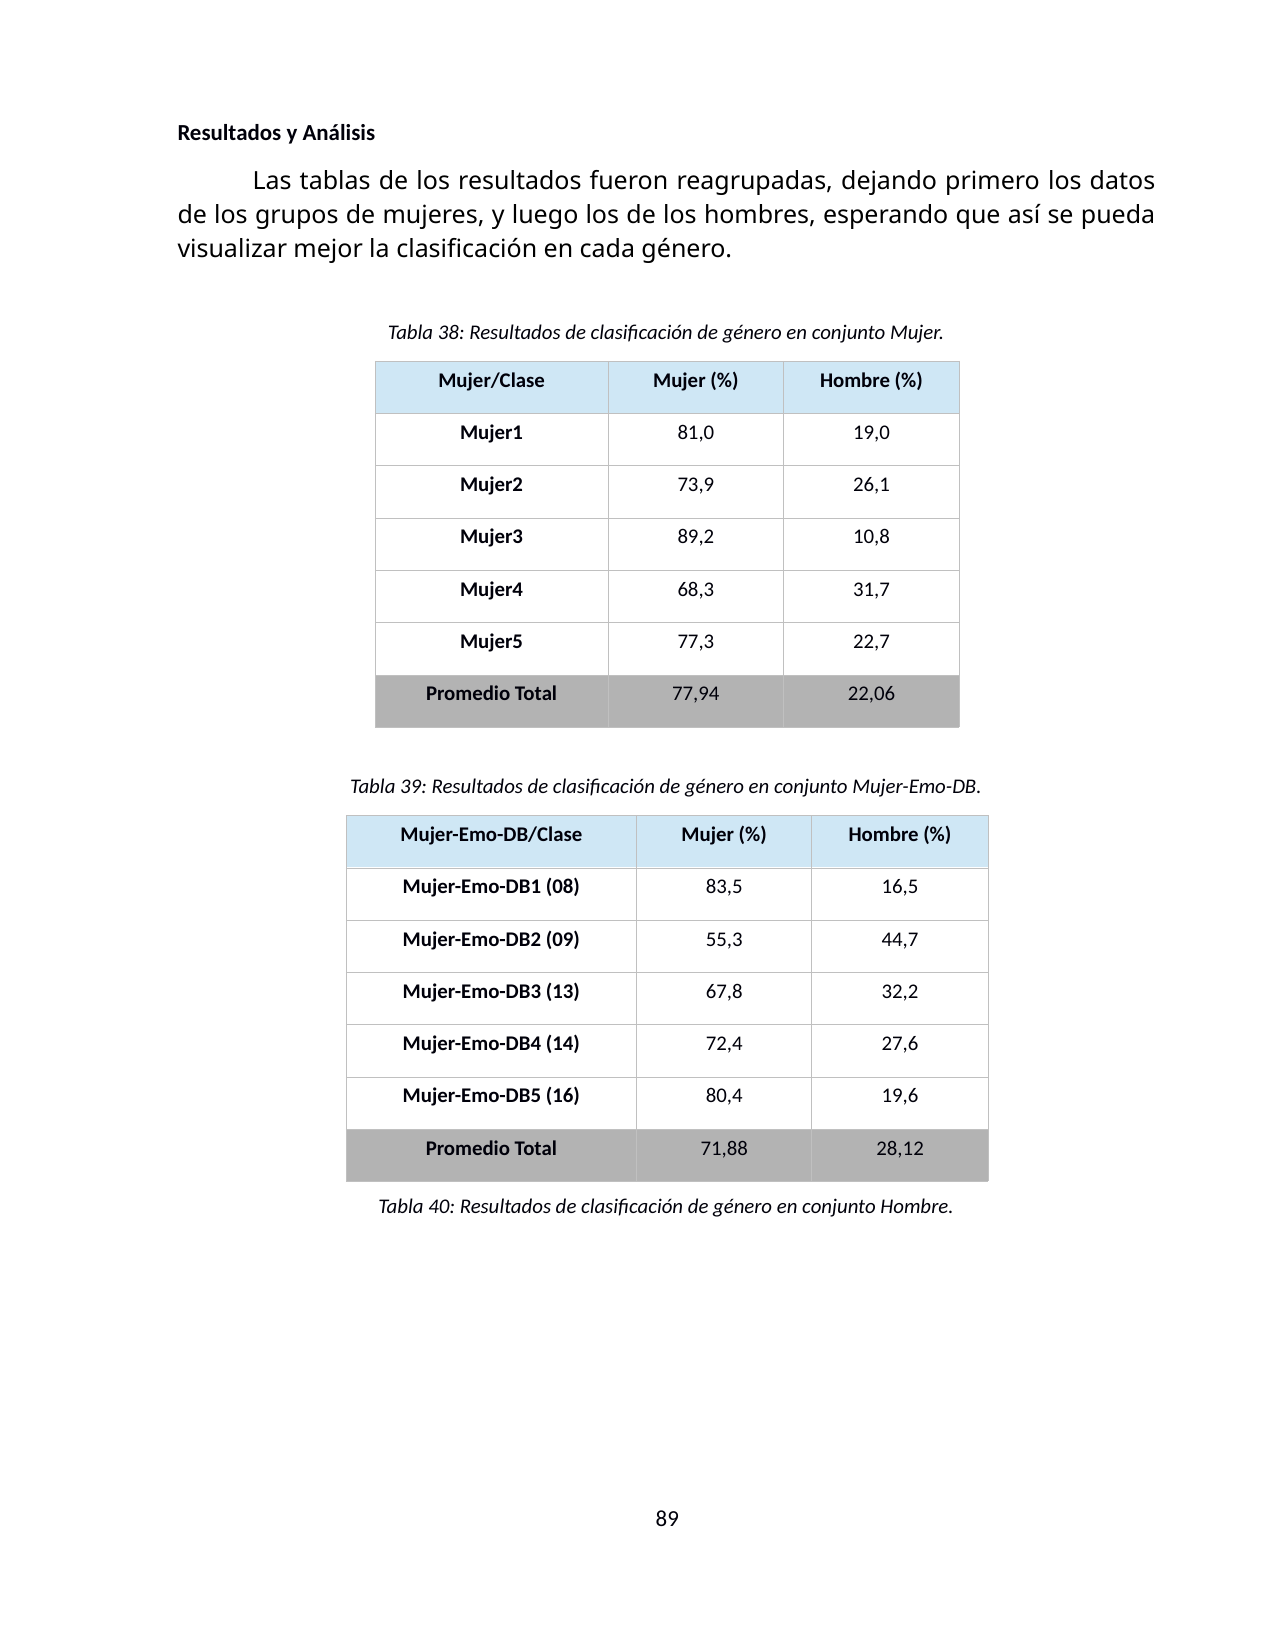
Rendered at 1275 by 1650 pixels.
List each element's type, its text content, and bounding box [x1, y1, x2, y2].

table_cell 83,5 [637, 869, 811, 920]
table_cell 28,12 [812, 1130, 988, 1181]
table_header Mujer/Clase [376, 362, 608, 413]
table_cell 81,0 [609, 414, 783, 465]
table_cell Mujer1 [376, 414, 608, 465]
table_header Hombre (%) [812, 816, 988, 867]
table_cell 55,3 [637, 921, 811, 972]
table_cell 26,1 [784, 466, 959, 518]
subtitle Resultados y Análisis [177, 118, 1157, 146]
table_header Mujer-Emo-DB/Clase [347, 816, 636, 867]
table_cell 89,2 [609, 519, 783, 570]
table_header Mujer (%) [609, 362, 783, 413]
table_cell Mujer-Emo-DB1 (08) [347, 869, 636, 920]
table_cell 16,5 [812, 869, 988, 920]
table_cell 68,3 [609, 571, 783, 622]
table_header Hombre (%) [784, 362, 959, 413]
text Las tablas de los resultados fueron reagrupadas, dejando primero los datos de los grupos de mujeres, y luego los de los hombres, esperando que así se pueda visualizar mejor la clasificación en cada género. [177, 163, 1157, 265]
table_cell 77,94 [609, 676, 783, 727]
text Tabla 38: Resultados de clasificación de género en conjunto Mujer. [177, 319, 1157, 344]
table_cell 44,7 [812, 921, 988, 972]
table_cell 19,6 [812, 1078, 988, 1129]
table_cell Mujer5 [376, 623, 608, 674]
table_cell Mujer-Emo-DB2 (09) [347, 921, 636, 972]
table_cell Mujer-Emo-DB5 (16) [347, 1078, 636, 1129]
table_cell Mujer-Emo-DB4 (14) [347, 1025, 636, 1077]
table_cell 71,88 [637, 1130, 811, 1181]
table_header Mujer (%) [637, 816, 811, 867]
text Tabla 40: Resultados de clasificación de género en conjunto Hombre. [177, 1194, 1157, 1219]
text Tabla 39: Resultados de clasificación de género en conjunto Mujer-Emo-DB. [177, 773, 1157, 799]
table_cell Mujer2 [376, 466, 608, 518]
table_cell 31,7 [784, 571, 959, 622]
table_cell 22,06 [784, 676, 959, 727]
table_cell Promedio Total [376, 676, 608, 727]
table_cell 32,2 [812, 973, 988, 1024]
table_cell 67,8 [637, 973, 811, 1024]
table_cell Mujer-Emo-DB3 (13) [347, 973, 636, 1024]
table_cell 27,6 [812, 1025, 988, 1077]
table_cell Mujer4 [376, 571, 608, 622]
table_cell Mujer3 [376, 519, 608, 570]
table_cell 10,8 [784, 519, 959, 570]
table_cell Promedio Total [347, 1130, 636, 1181]
table_cell 80,4 [637, 1078, 811, 1129]
table_cell 73,9 [609, 466, 783, 518]
table_cell 72,4 [637, 1025, 811, 1077]
table_cell 22,7 [784, 623, 959, 674]
table_cell 77,3 [609, 623, 783, 674]
table_cell 19,0 [784, 414, 959, 465]
